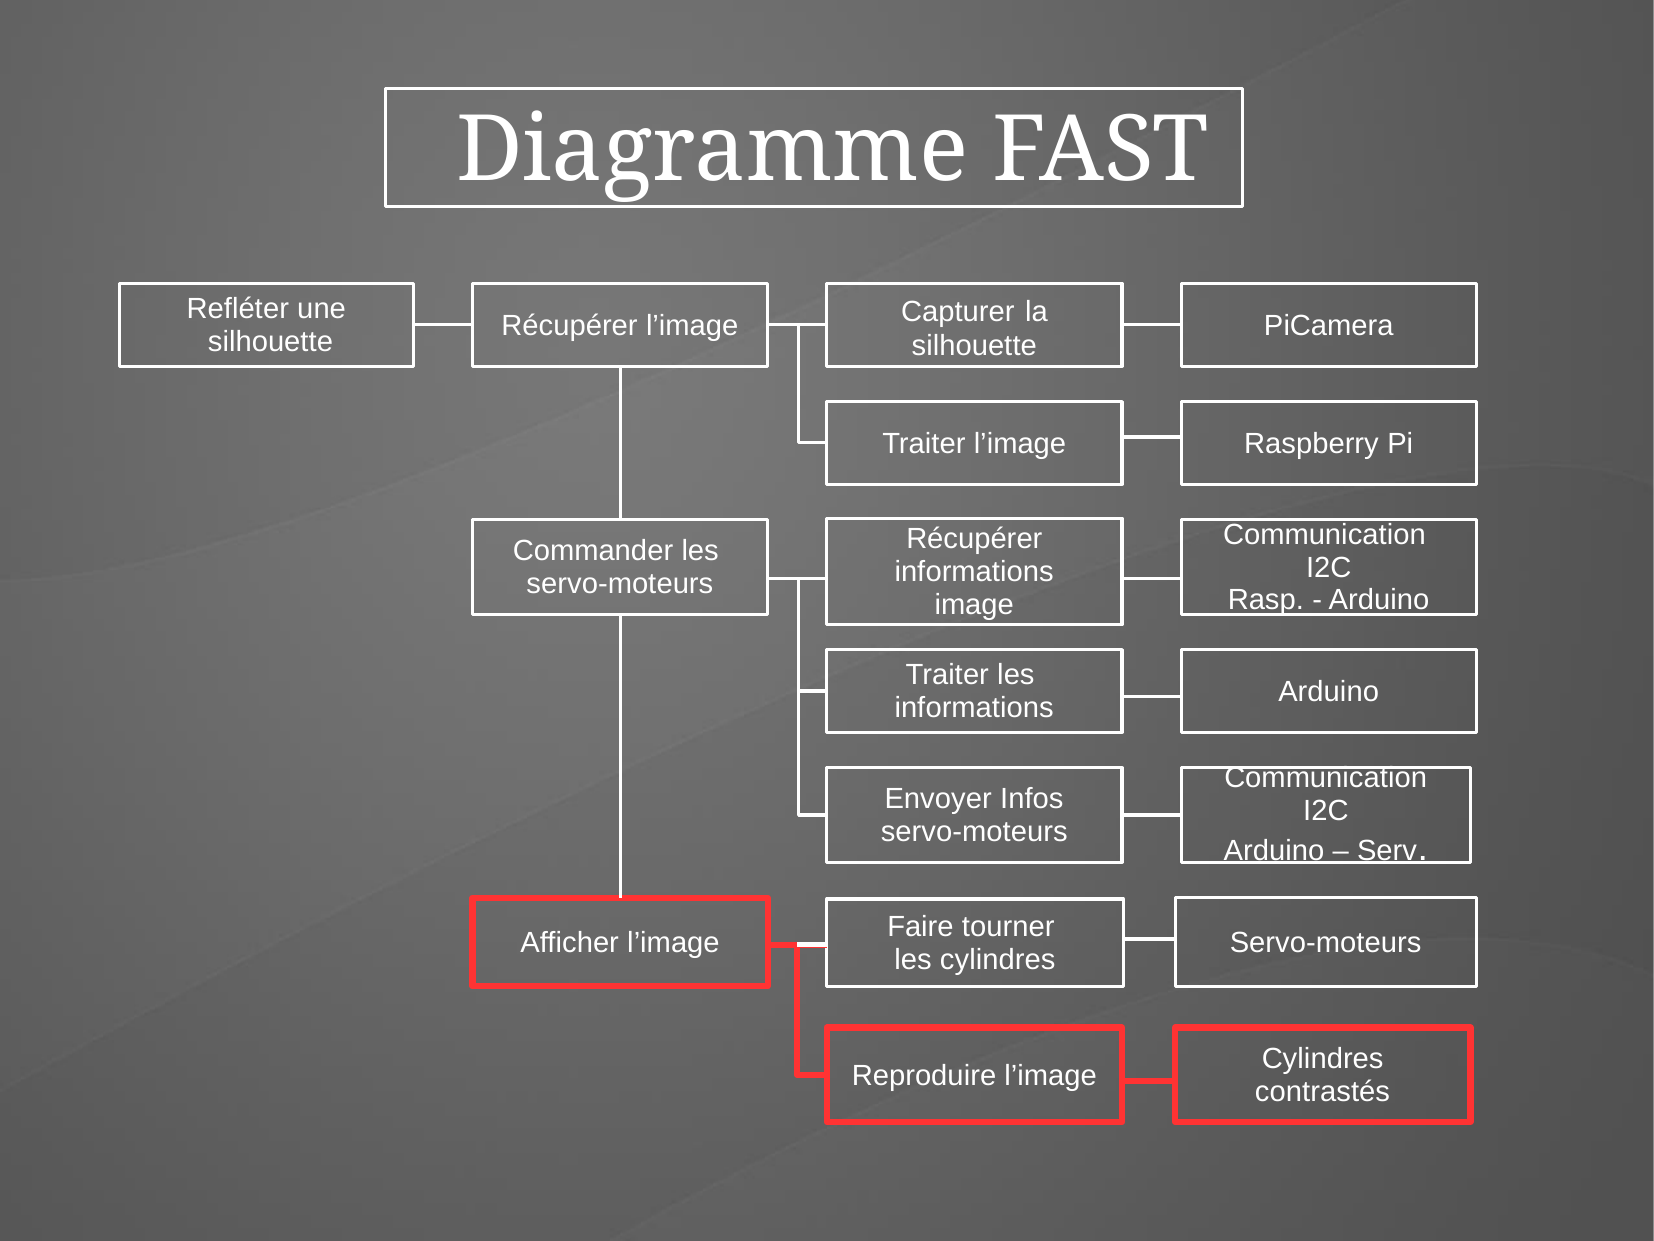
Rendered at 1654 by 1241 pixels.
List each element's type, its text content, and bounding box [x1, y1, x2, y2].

text_box Refléter une silhouette [119, 283, 414, 367]
picture [0, 0, 1654, 1241]
text_box Récupérer informations image [826, 518, 1123, 625]
text_box Raspberry Pi [1181, 401, 1477, 485]
text_box Reproduire l’image [826, 1027, 1123, 1123]
text_box Faire tourner les cylindres [826, 899, 1124, 987]
text_box Cylindres contrastés [1175, 1027, 1471, 1123]
text_box Communication I2C Arduino – Serv. [1181, 767, 1471, 863]
text_box [385, 88, 1243, 207]
text_box Capturer la silhouette [826, 283, 1123, 367]
text_box Envoyer Infos servo-moteurs [826, 767, 1123, 863]
text_box PiCamera [1181, 283, 1477, 367]
text_box Récupérer l’image [472, 283, 768, 367]
text_box Commander les servo-moteurs [472, 519, 768, 615]
text_box Servo-moteurs [1175, 897, 1477, 987]
text_box Traiter les informations [826, 649, 1123, 733]
text_box Traiter l’image [826, 401, 1123, 485]
text_box Afficher l’image [472, 897, 768, 987]
text_box Arduino [1181, 649, 1477, 733]
text_box Communication I2C Rasp. - Arduino [1181, 519, 1477, 615]
title Diagramme FAST [88, 41, 1577, 249]
